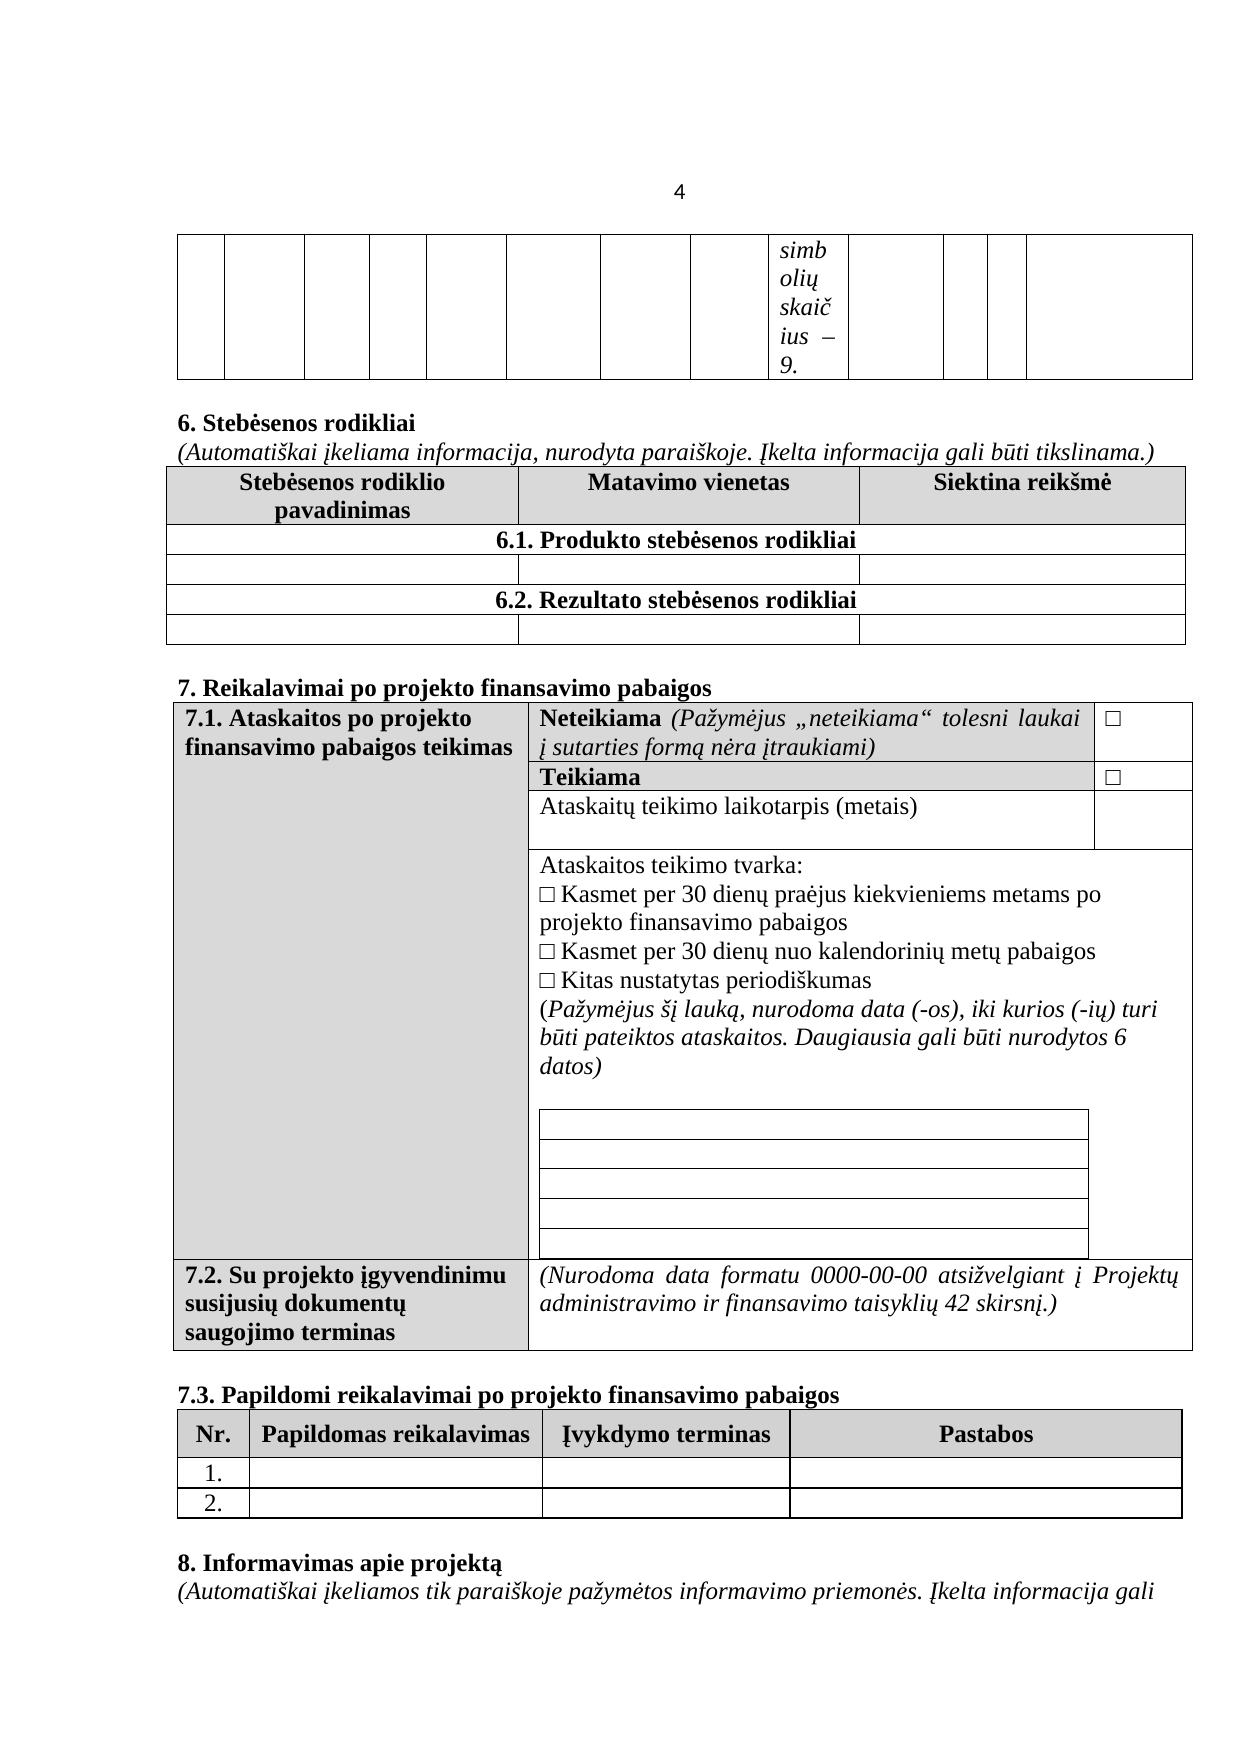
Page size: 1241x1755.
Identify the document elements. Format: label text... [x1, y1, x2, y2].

table_cell [167, 615, 171, 643]
table_cell [791, 1489, 1181, 1517]
table_cell [691, 235, 768, 378]
text 8. Informavimas apie projektą [177, 1548, 1181, 1576]
table_cell 7.2. Su projekto įgyvendinimu susijusių dokumentų saugojimo terminas [174, 1260, 528, 1350]
table_cell [988, 235, 1026, 378]
table_cell [178, 235, 224, 378]
table_cell (Nurodoma data formatu 0000-00-00 atsižvelgiant į Projektų administravimo ir finansavimo taisyklių 42 skirsnį.) [529, 1260, 1192, 1350]
table_cell [543, 1458, 789, 1487]
table_cell [507, 235, 600, 378]
table_cell [540, 1169, 1088, 1198]
table_cell [250, 1458, 542, 1487]
table_cell [427, 235, 506, 378]
table_cell [791, 1458, 1181, 1487]
text 7.3. Papildomi reikalavimai po projekto finansavimo pabaigos [177, 1380, 1181, 1409]
table_header Matavimo vienetas [519, 467, 859, 524]
table_cell [543, 1489, 789, 1517]
table_cell [167, 555, 171, 584]
table_header Neteikiama (Pažymėjus „neteikiama“ tolesni laukai į sutarties formą nėra įtraukiami) [529, 703, 1094, 761]
table_header Pastabos [791, 1410, 1181, 1457]
table_cell Ataskaitų teikimo laikotarpis (metais) [529, 791, 1094, 849]
table_header Siektina reikšmė [860, 467, 1185, 524]
table_cell [849, 235, 943, 378]
table_header □ [1095, 703, 1192, 761]
table_cell [1027, 235, 1192, 378]
table_cell [855, 555, 859, 584]
table_cell 2. [178, 1489, 249, 1517]
table_cell simbolių skaičius – 9. [769, 235, 848, 378]
table_cell [540, 1199, 1088, 1228]
table_header Papildomas reikalavimas [250, 1410, 542, 1457]
text 7. Reikalavimai po projekto finansavimo pabaigos [177, 673, 1181, 702]
table_header Stebėsenos rodiklio pavadinimas [167, 467, 518, 524]
table_header [540, 1110, 1088, 1138]
table_cell [305, 235, 369, 378]
table_cell [514, 555, 518, 584]
table_cell Teikiama [529, 762, 1094, 790]
table_cell [1181, 555, 1185, 584]
table_cell [514, 615, 518, 643]
table_header Nr. [178, 1410, 249, 1457]
table_cell [601, 235, 690, 378]
table_cell [855, 615, 859, 643]
table_cell [540, 1229, 1088, 1258]
table_cell [540, 1140, 1088, 1168]
table_header Įvykdymo terminas [543, 1410, 789, 1457]
table_cell 1. [178, 1458, 249, 1487]
table_header 7.1. Ataskaitos po projekto finansavimo pabaigos teikimas [174, 703, 528, 1259]
text (Automatiškai įkeliama informacija, nurodyta paraiškoje. Įkelta informacija gali būti tikslinama.) [177, 437, 1181, 466]
table_cell [944, 235, 987, 378]
table_cell [1095, 791, 1192, 849]
table_cell [370, 235, 426, 378]
table_cell [250, 1489, 542, 1517]
table_cell □ [1095, 762, 1192, 790]
text (Automatiškai įkeliamos tik paraiškoje pažymėtos informavimo priemonės. Įkelta informacija gali [177, 1576, 1181, 1605]
table_cell [225, 235, 304, 378]
text 6. Stebėsenos rodikliai [177, 408, 1181, 437]
table_cell Ataskaitos teikimo tvarka: □ Kasmet per 30 dienų praėjus kiekvieniems metams po projekto finansavimo pabaigos □ Kasmet per 30 dienų nuo kalendorinių metų pabaigos □ Kitas nustatytas periodiškumas (Pažymėjus šį lauką, nurodoma data (-os), iki kurios (-ių) turi būti pateiktos ataskaitos. Daugiausia gali būti nurodytos 6 datos) [529, 850, 1192, 1259]
table_cell [1181, 615, 1185, 643]
